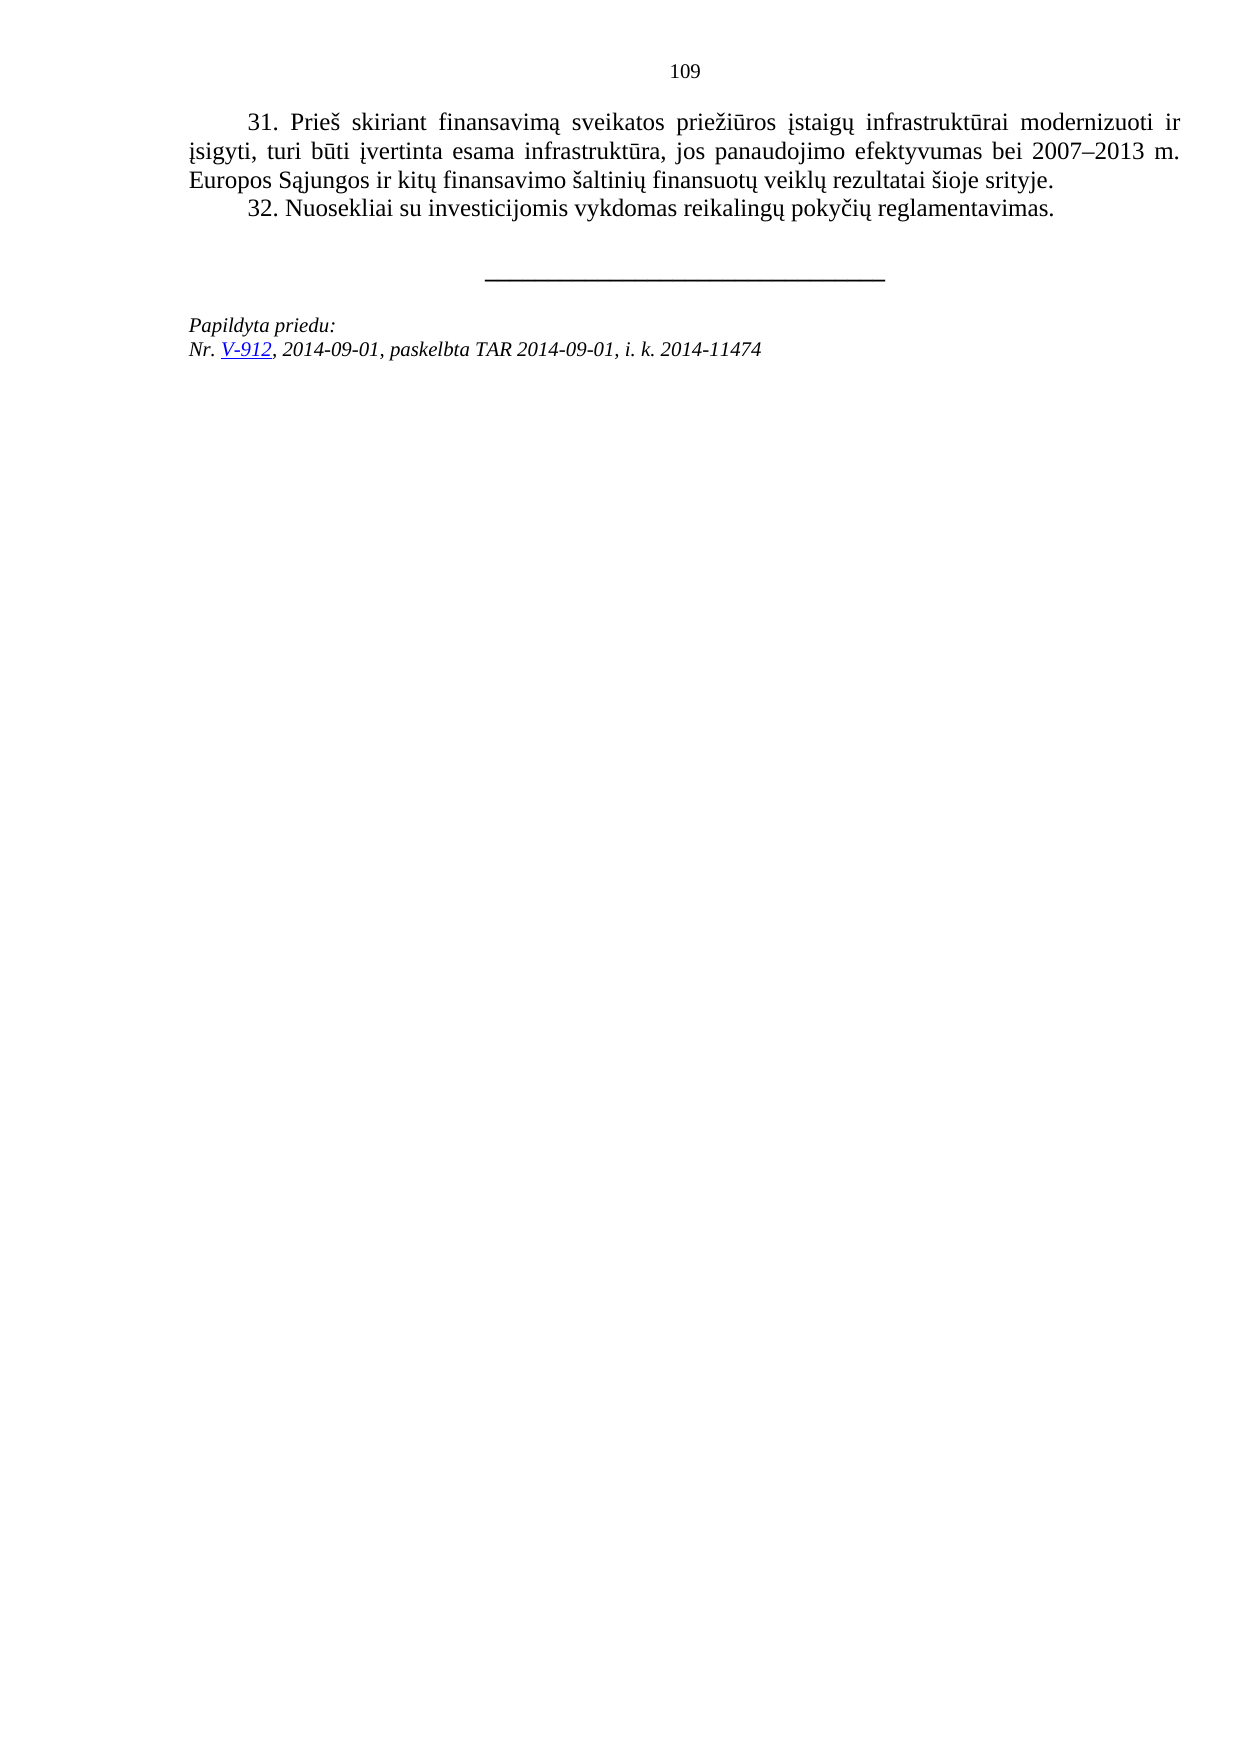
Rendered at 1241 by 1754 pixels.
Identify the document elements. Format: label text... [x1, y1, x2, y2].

text Papildyta priedu: [188, 313, 1181, 337]
text 31. Prieš skiriant finansavimą sveikatos priežiūros įstaigų infrastruktūrai modernizuoti ir įsigyti, turi būti įvertinta esama infrastruktūra, jos panaudojimo efektyvumas bei 2007–2013 m. Europos Sąjungos ir kitų finansavimo šaltinių finansuotų veiklų rezultatai šioje srityje. [188, 107, 1181, 193]
text ________________________________ [188, 255, 1181, 284]
text 32. Nuosekliai su investicijomis vykdomas reikalingų pokyčių reglamentavimas. [247, 193, 1181, 222]
text Nr. V-912, 2014-09-01, paskelbta TAR 2014-09-01, i. k. 2014-11474 [188, 337, 1181, 361]
